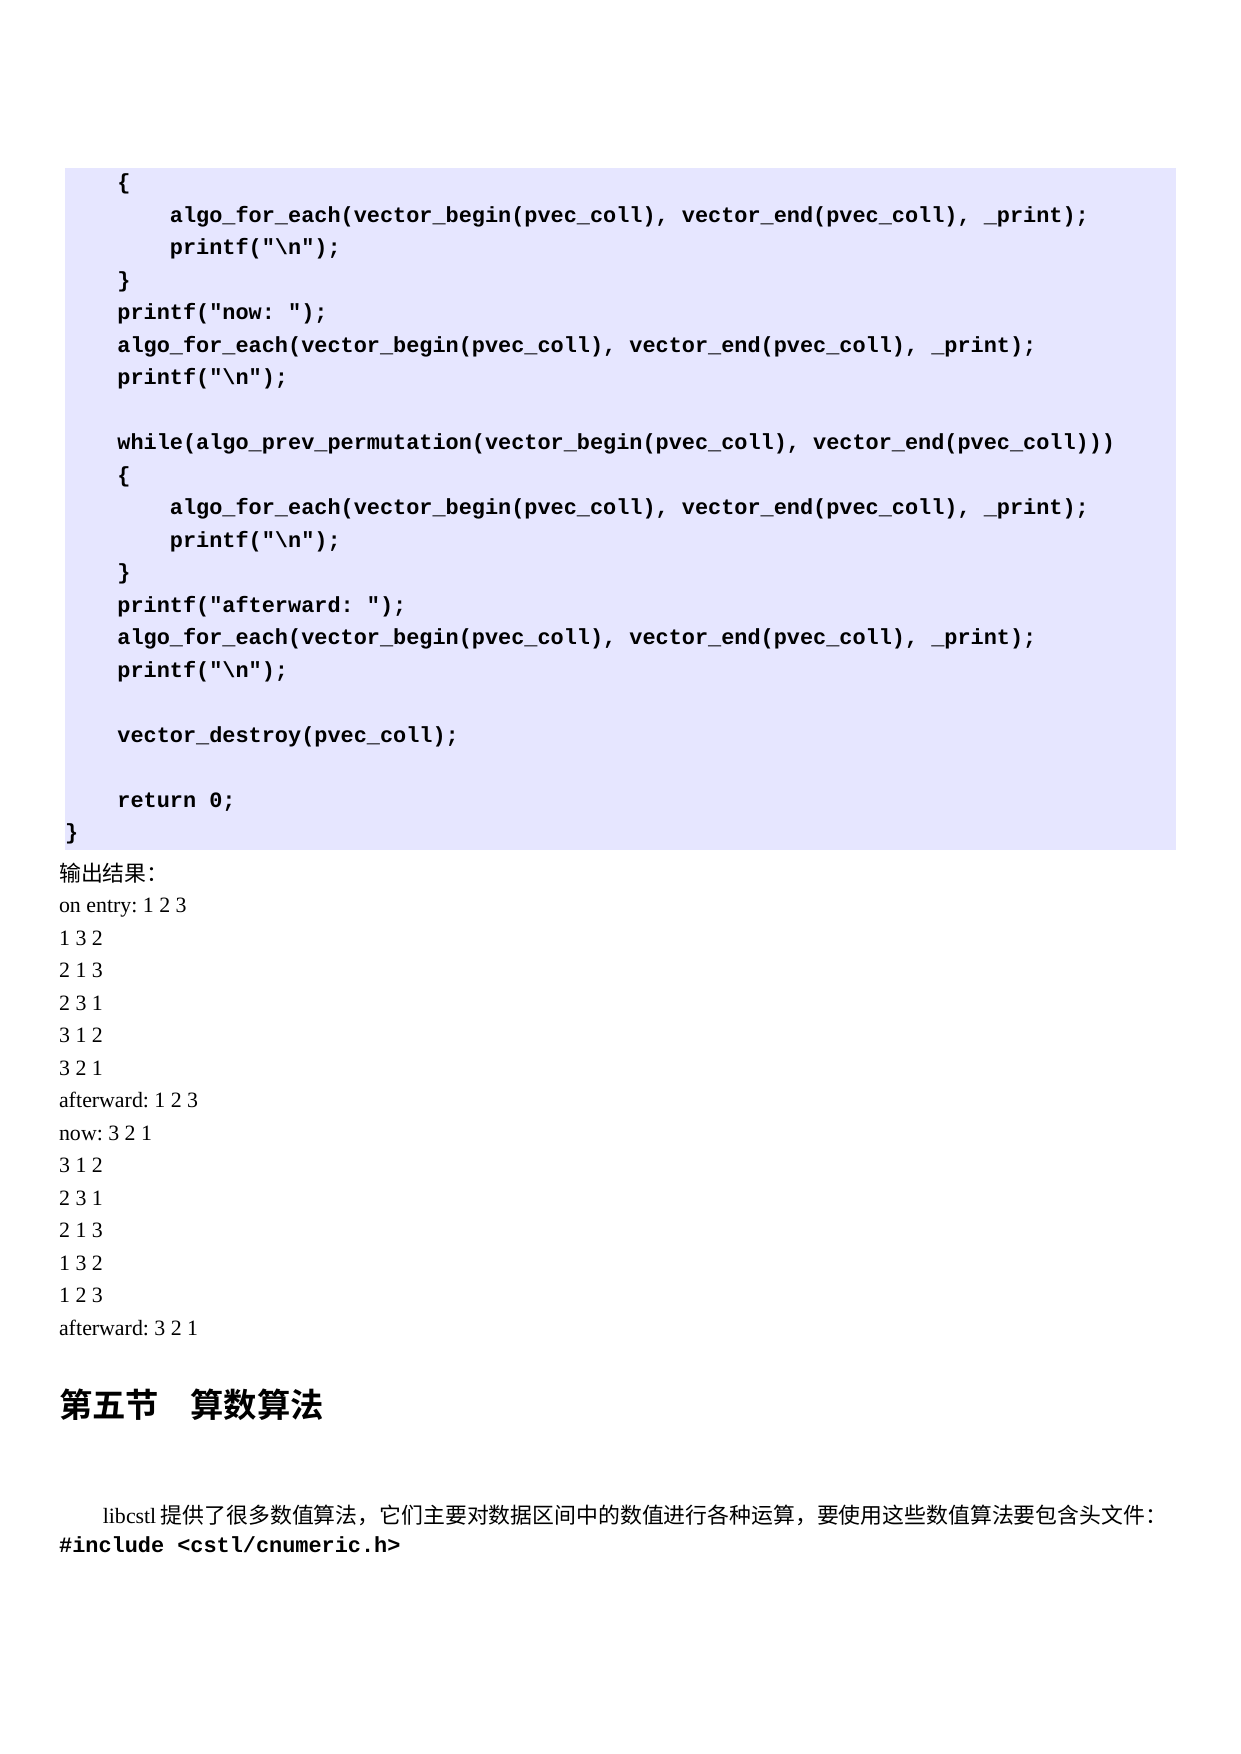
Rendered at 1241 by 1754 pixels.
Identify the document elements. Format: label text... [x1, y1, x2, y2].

text libcstl提供了很多数值算法，它们主要对数据区间中的数值进行各种运算，要使用这些数值算法要包含头文件： [59, 1498, 1181, 1530]
text 输出结果： [59, 857, 1181, 888]
table_header { algo_for_each(vector_begin(pvec_coll), vector_end(pvec_coll), _print); printf("\n"); } printf("now: "); algo_for_each(vector_begin(pvec_coll), vector_end(pvec_coll), _print); printf("\n"); while(algo_prev_permutation(vector_begin(pvec_coll), vector_end(pvec_coll))) { algo_for_each(vector_begin(pvec_coll), vector_end(pvec_coll), _print); printf("\n"); } printf("afterward: "); algo_for_each(vector_begin(pvec_coll), vector_end(pvec_coll), _print); printf("\n"); vector_destroy(pvec_coll); return 0; } [60, 163, 1181, 856]
text 3 1 2 [59, 1018, 1181, 1051]
text 2 1 3 [59, 1213, 1181, 1246]
subtitle 算数算法 [59, 1371, 1181, 1436]
text now: 3 2 1 [59, 1116, 1181, 1148]
text 2 3 1 [59, 986, 1181, 1018]
text 1 3 2 [59, 1246, 1181, 1278]
text 2 3 1 [59, 1181, 1181, 1213]
text afterward: 1 2 3 [59, 1083, 1181, 1116]
text 2 1 3 [59, 953, 1181, 986]
text 1 2 3 [59, 1278, 1181, 1311]
text 3 1 2 [59, 1148, 1181, 1181]
text 3 2 1 [59, 1051, 1181, 1083]
text on entry: 1 2 3 [59, 888, 1181, 921]
text afterward: 3 2 1 [59, 1311, 1181, 1343]
text #include <cstl/cnumeric.h> [59, 1530, 1181, 1563]
text 1 3 2 [59, 921, 1181, 953]
